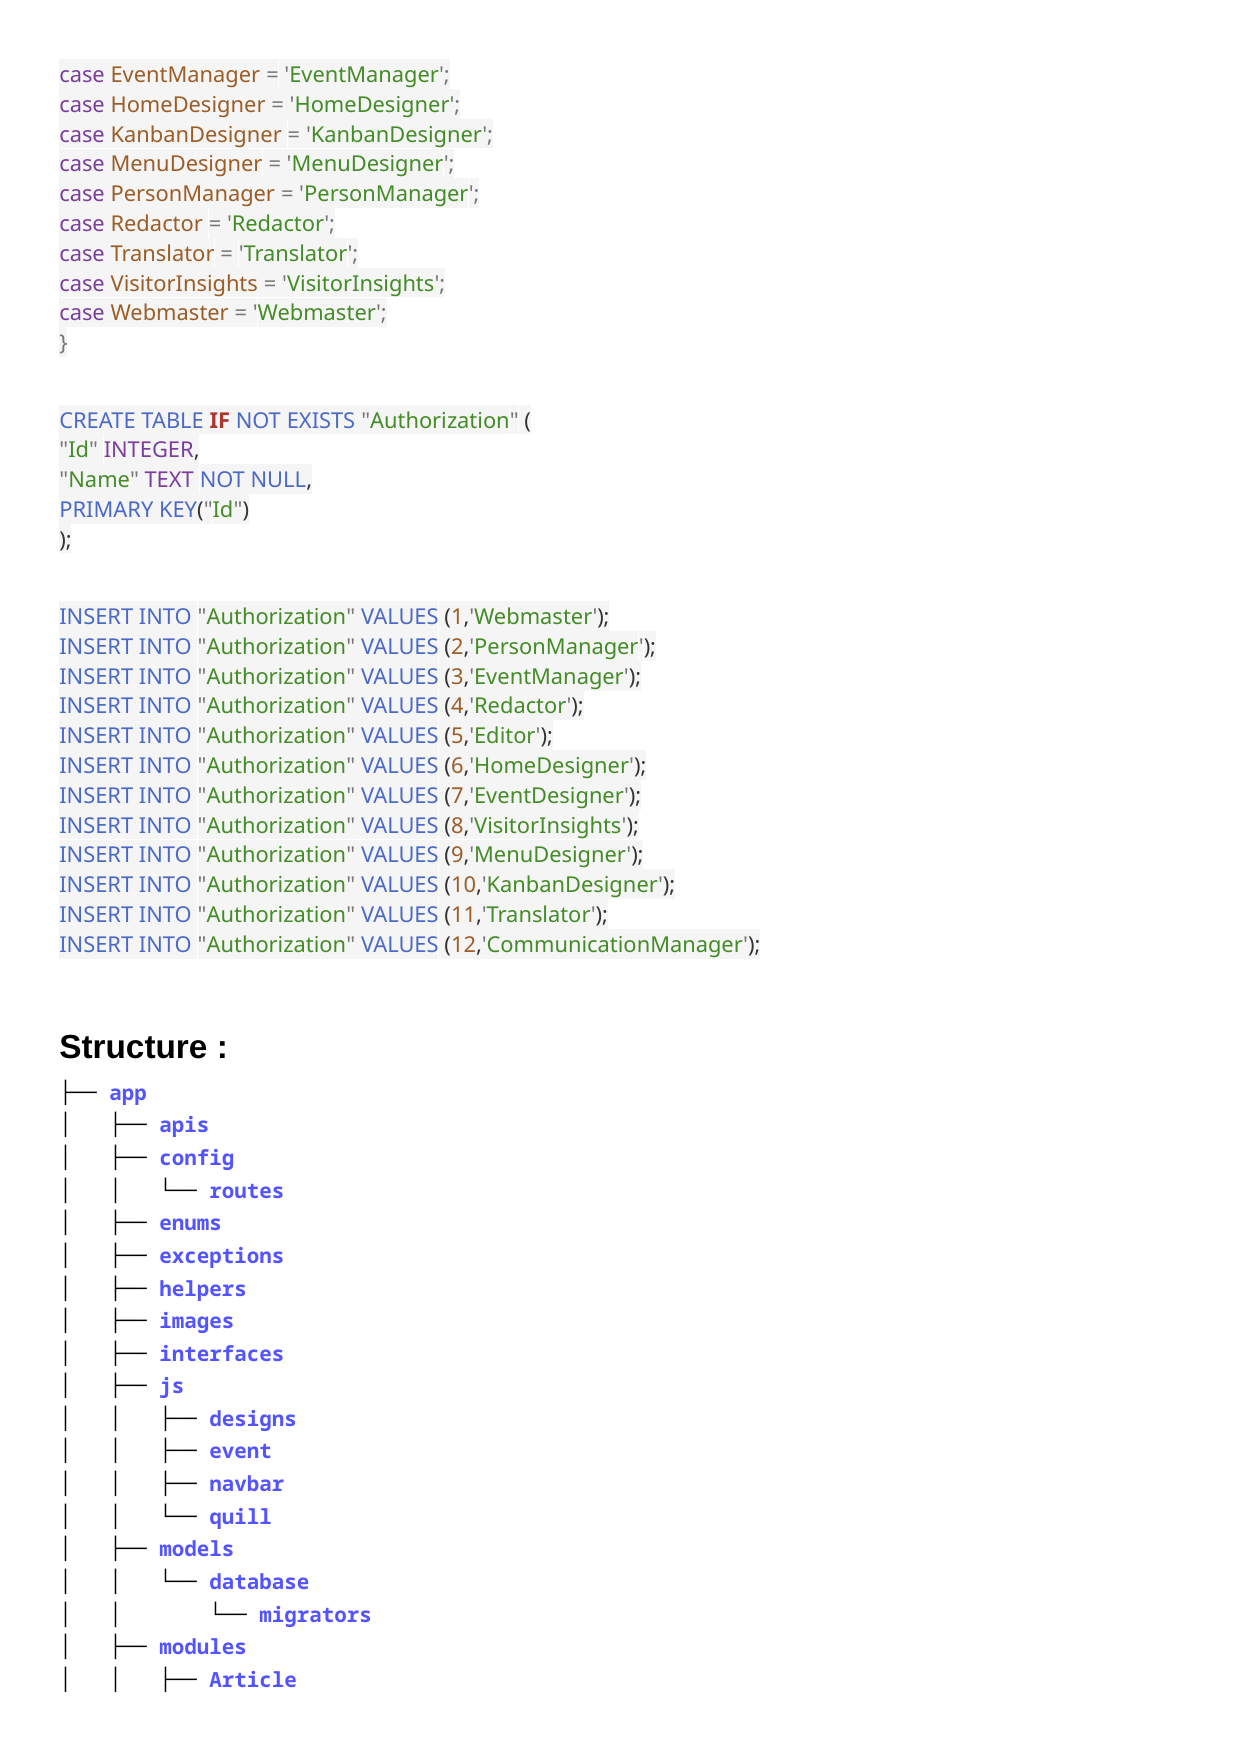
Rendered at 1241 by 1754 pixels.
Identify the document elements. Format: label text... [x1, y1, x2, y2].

text INSERT INTO "Authorization" VALUES (12,'CommunicationManager'); [59, 929, 1181, 959]
text INSERT INTO "Authorization" VALUES (2,'PersonManager'); [59, 631, 1181, 661]
text INSERT INTO "Authorization" VALUES (9,'MenuDesigner'); [59, 839, 1181, 869]
text INSERT INTO "Authorization" VALUES (5,'Editor'); [59, 720, 1181, 750]
text ); [59, 524, 1181, 553]
text case KanbanDesigner = 'KanbanDesigner'; [59, 119, 1181, 148]
text ├── app │ ├── apis │ ├── config │ │ └── routes │ ├── enums │ ├── exceptions │ ├── helpers │ ├── images │ ├── interfaces │ ├── js │ │ ├── designs │ │ ├── event │ │ ├── navbar │ │ └── quill │ ├── models │ │ └── database │ │ └── migrators │ ├── modules │ │ ├── Article [59, 1078, 1181, 1693]
text case PersonManager = 'PersonManager'; [59, 178, 1181, 208]
text INSERT INTO "Authorization" VALUES (1,'Webmaster'); [59, 601, 1181, 631]
text case EventManager = 'EventManager'; [59, 59, 1181, 89]
text case HomeDesigner = 'HomeDesigner'; [59, 89, 1181, 119]
subtitle Structure : [59, 1027, 1181, 1066]
text INSERT INTO "Authorization" VALUES (7,'EventDesigner'); [59, 780, 1181, 810]
text INSERT INTO "Authorization" VALUES (6,'HomeDesigner'); [59, 750, 1181, 780]
text "Id" INTEGER, [59, 434, 1181, 464]
text } [59, 327, 1181, 357]
text INSERT INTO "Authorization" VALUES (10,'KanbanDesigner'); [59, 869, 1181, 899]
text case Translator = 'Translator'; [59, 238, 1181, 268]
text case Redactor = 'Redactor'; [59, 208, 1181, 238]
text CREATE TABLE IF NOT EXISTS "Authorization" ( [59, 404, 1181, 434]
text INSERT INTO "Authorization" VALUES (4,'Redactor'); [59, 691, 1181, 720]
text "Name" TEXT NOT NULL, [59, 464, 1181, 494]
text case Webmaster = 'Webmaster'; [59, 297, 1181, 327]
text INSERT INTO "Authorization" VALUES (11,'Translator'); [59, 899, 1181, 929]
text case MenuDesigner = 'MenuDesigner'; [59, 148, 1181, 178]
text INSERT INTO "Authorization" VALUES (8,'VisitorInsights'); [59, 810, 1181, 839]
text PRIMARY KEY("Id") [59, 494, 1181, 524]
text INSERT INTO "Authorization" VALUES (3,'EventManager'); [59, 661, 1181, 691]
text case VisitorInsights = 'VisitorInsights'; [59, 268, 1181, 297]
